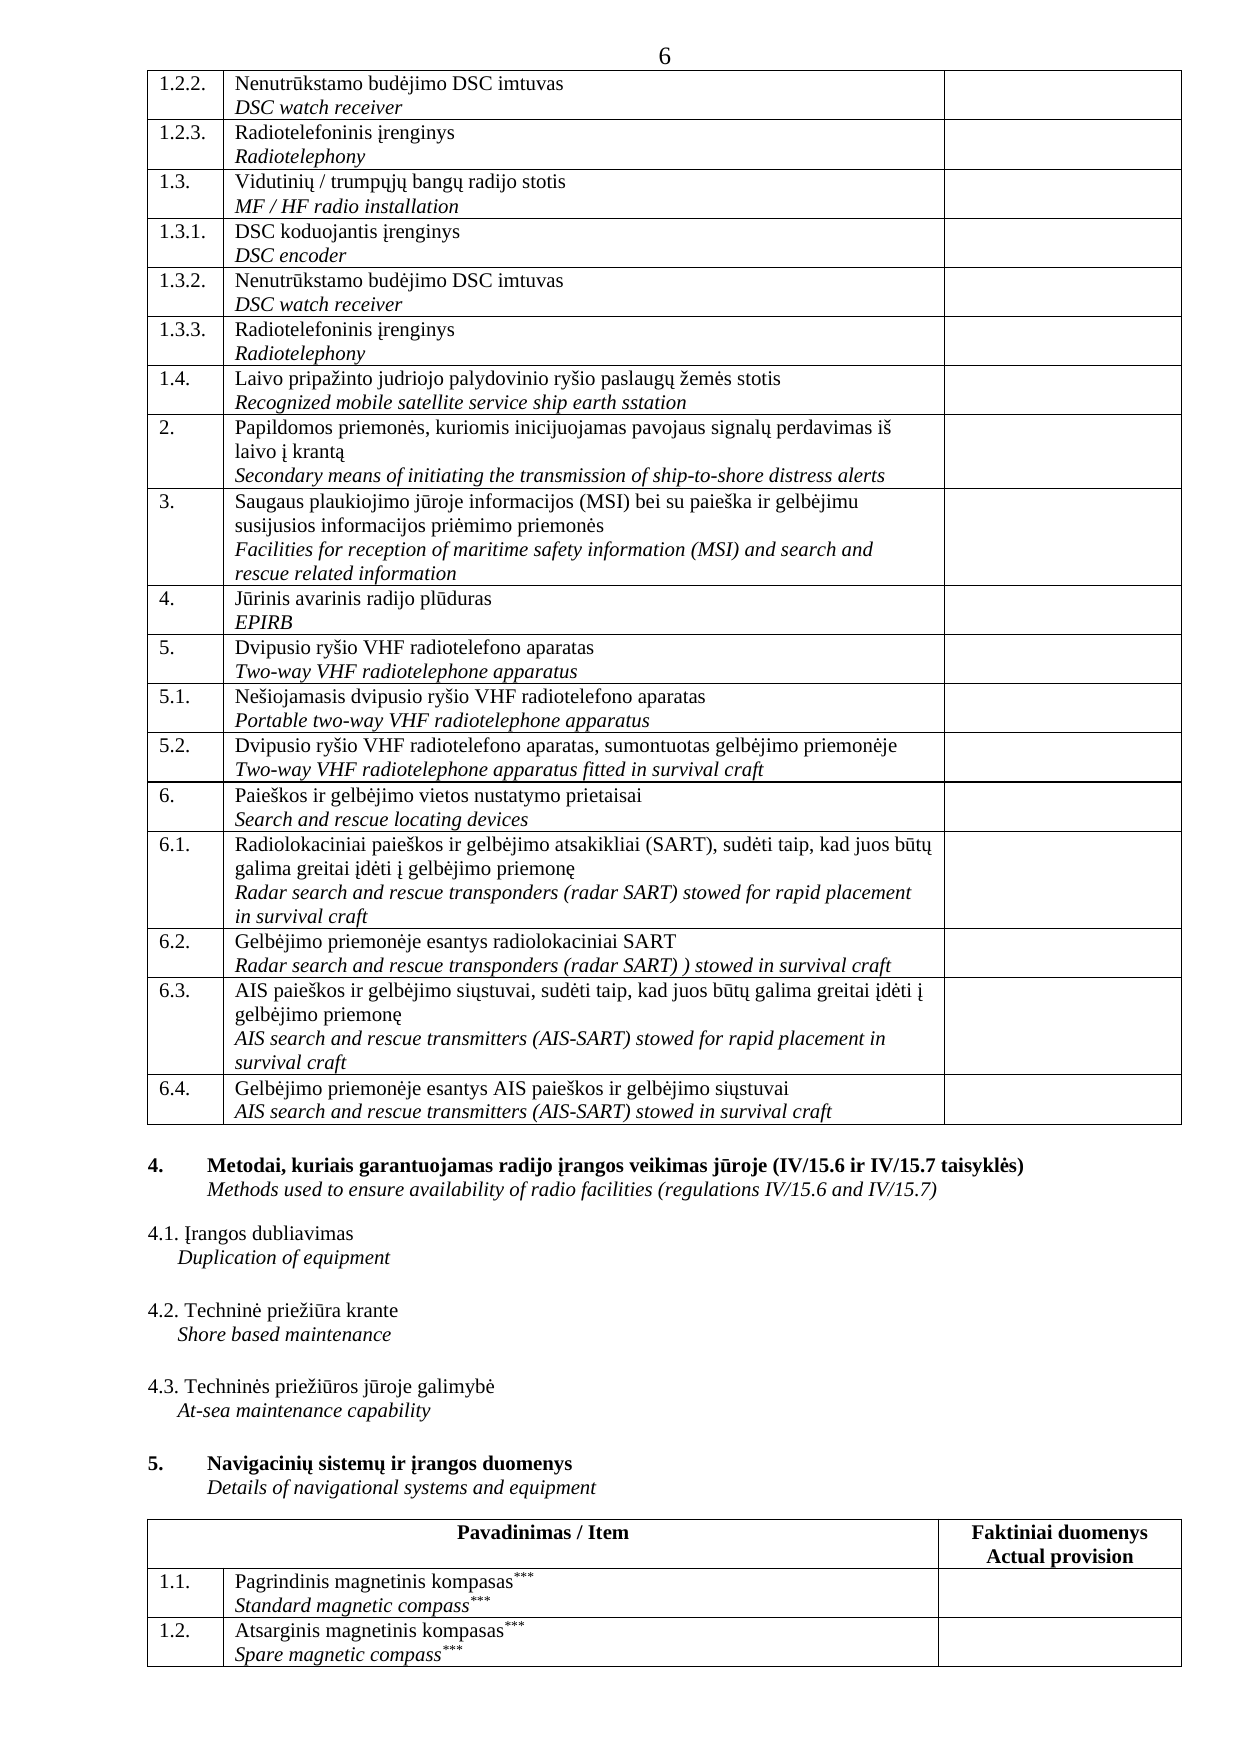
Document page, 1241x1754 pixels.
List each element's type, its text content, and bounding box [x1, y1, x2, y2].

table_cell Laivo pripažinto judriojo palydovinio ryšio paslaugų žemės stotis Recognized mobile satellite service ship earth sstation [224, 366, 944, 414]
table_cell 6.2. [148, 929, 223, 977]
table_cell 1.3. [148, 170, 223, 218]
table_cell [945, 684, 1181, 732]
text At-sea maintenance capability [177, 1398, 1181, 1422]
table_cell [945, 929, 1181, 977]
table_cell DSC koduojantis įrenginys DSC encoder [224, 219, 944, 267]
table_cell 3. [148, 489, 223, 585]
table_cell 6. [148, 783, 223, 831]
table_cell [945, 489, 1181, 585]
table_cell Atsarginis magnetinis kompasas*** Spare magnetic compass*** [224, 1618, 938, 1666]
table_cell 2. [148, 415, 223, 487]
table_cell AIS paieškos ir gelbėjimo siųstuvai, sudėti taip, kad juos būtų galima greitai įdėti į gelbėjimo priemonę AIS search and rescue transmitters (AIS-SART) stowed for rapid placement in survival craft [224, 978, 944, 1074]
table_cell Vidutinių / trumpųjų bangų radijo stotis MF / HF radio installation [224, 170, 944, 218]
table_cell 4. [148, 586, 223, 634]
table_cell 1.3.2. [148, 268, 223, 316]
text 4.1. Įrangos dubliavimas [148, 1221, 1181, 1245]
table_cell [945, 635, 1181, 683]
text 4.3. Techninės priežiūros jūroje galimybė [148, 1374, 1181, 1398]
table_cell [945, 268, 1181, 316]
table_cell 6.1. [148, 832, 223, 928]
table_cell Dvipusio ryšio VHF radiotelefono aparatas, sumontuotas gelbėjimo priemonėje Two-way VHF radiotelephone apparatus fitted in survival craft [224, 733, 944, 781]
table_cell [945, 366, 1181, 414]
table_cell 1.4. [148, 366, 223, 414]
table_cell Radiolokaciniai paieškos ir gelbėjimo atsakikliai (SART), sudėti taip, kad juos būtų galima greitai įdėti į gelbėjimo priemonę Radar search and rescue transponders (radar SART) stowed for rapid placement in survival craft [224, 832, 944, 928]
table_cell Nenutrūkstamo budėjimo DSC imtuvas DSC watch receiver [224, 71, 944, 119]
table_cell [945, 586, 1181, 634]
table_cell 1.1. [148, 1569, 223, 1617]
table_cell 1.2. [148, 1618, 223, 1666]
table_cell [945, 120, 1181, 168]
table_header Faktiniai duomenys Actual provision [939, 1520, 1181, 1568]
table_cell Radiotelefoninis įrenginys Radiotelephony [224, 317, 944, 365]
table_cell [945, 170, 1181, 218]
table_cell [945, 415, 1181, 487]
table_header Pavadinimas / Item [148, 1520, 938, 1568]
text Shore based maintenance [177, 1322, 1181, 1346]
table_cell Gelbėjimo priemonėje esantys radiolokaciniai SART Radar search and rescue transponders (radar SART) ) stowed in survival craft [224, 929, 944, 977]
table_cell 1.3.3. [148, 317, 223, 365]
table_cell [945, 978, 1181, 1074]
table_cell 1.2.3. [148, 120, 223, 168]
table_cell Paieškos ir gelbėjimo vietos nustatymo prietaisai Search and rescue locating devices [224, 783, 944, 831]
table_cell [939, 1618, 1181, 1666]
text Duplication of equipment [177, 1245, 1181, 1269]
table_cell [945, 71, 1181, 119]
table_cell [939, 1569, 1181, 1617]
table_cell Jūrinis avarinis radijo plūduras EPIRB [224, 586, 944, 634]
table_cell Saugaus plaukiojimo jūroje informacijos (MSI) bei su paieška ir gelbėjimu susijusios informacijos priėmimo priemonės Facilities for reception of maritime safety information (MSI) and search and rescue related information [224, 489, 944, 585]
table_cell 6.4. [148, 1075, 223, 1123]
table_cell [945, 317, 1181, 365]
table_cell Radiotelefoninis įrenginys Radiotelephony [224, 120, 944, 168]
table_cell 1.3.1. [148, 219, 223, 267]
table_cell 6.3. [148, 978, 223, 1074]
table_cell 5.1. [148, 684, 223, 732]
table_cell Gelbėjimo priemonėje esantys AIS paieškos ir gelbėjimo siųstuvai AIS search and rescue transmitters (AIS-SART) stowed in survival craft [224, 1075, 944, 1123]
text Methods used to ensure availability of radio facilities (regulations IV/15.6 and IV/15.7) [148, 1177, 1181, 1201]
table_cell [945, 1075, 1181, 1123]
table_cell Nenutrūkstamo budėjimo DSC imtuvas DSC watch receiver [224, 268, 944, 316]
table_cell [945, 219, 1181, 267]
text 4.2. Techninė priežiūra krante [148, 1297, 1181, 1322]
table_cell Papildomos priemonės, kuriomis inicijuojamas pavojaus signalų perdavimas iš laivo į krantą Secondary means of initiating the transmission of ship-to-shore distress alerts [224, 415, 944, 487]
table_cell 5.2. [148, 733, 223, 781]
table_cell Dvipusio ryšio VHF radiotelefono aparatas Two-way VHF radiotelephone apparatus [224, 635, 944, 683]
table_cell Pagrindinis magnetinis kompasas*** Standard magnetic compass*** [224, 1569, 938, 1617]
text 5. Navigacinių sistemų ir įrangos duomenys [148, 1451, 1181, 1475]
table_cell 1.2.2. [148, 71, 223, 119]
table_cell [945, 832, 1181, 928]
table_cell [945, 783, 1181, 831]
text Details of navigational systems and equipment [148, 1475, 1181, 1499]
text 4. Metodai, kuriais garantuojamas radijo įrangos veikimas jūroje (IV/15.6 ir IV/15.7 taisyklės) [148, 1153, 1181, 1177]
table_cell Nešiojamasis dvipusio ryšio VHF radiotelefono aparatas Portable two-way VHF radiotelephone apparatus [224, 684, 944, 732]
table_cell [945, 733, 1181, 781]
table_cell 5. [148, 635, 223, 683]
